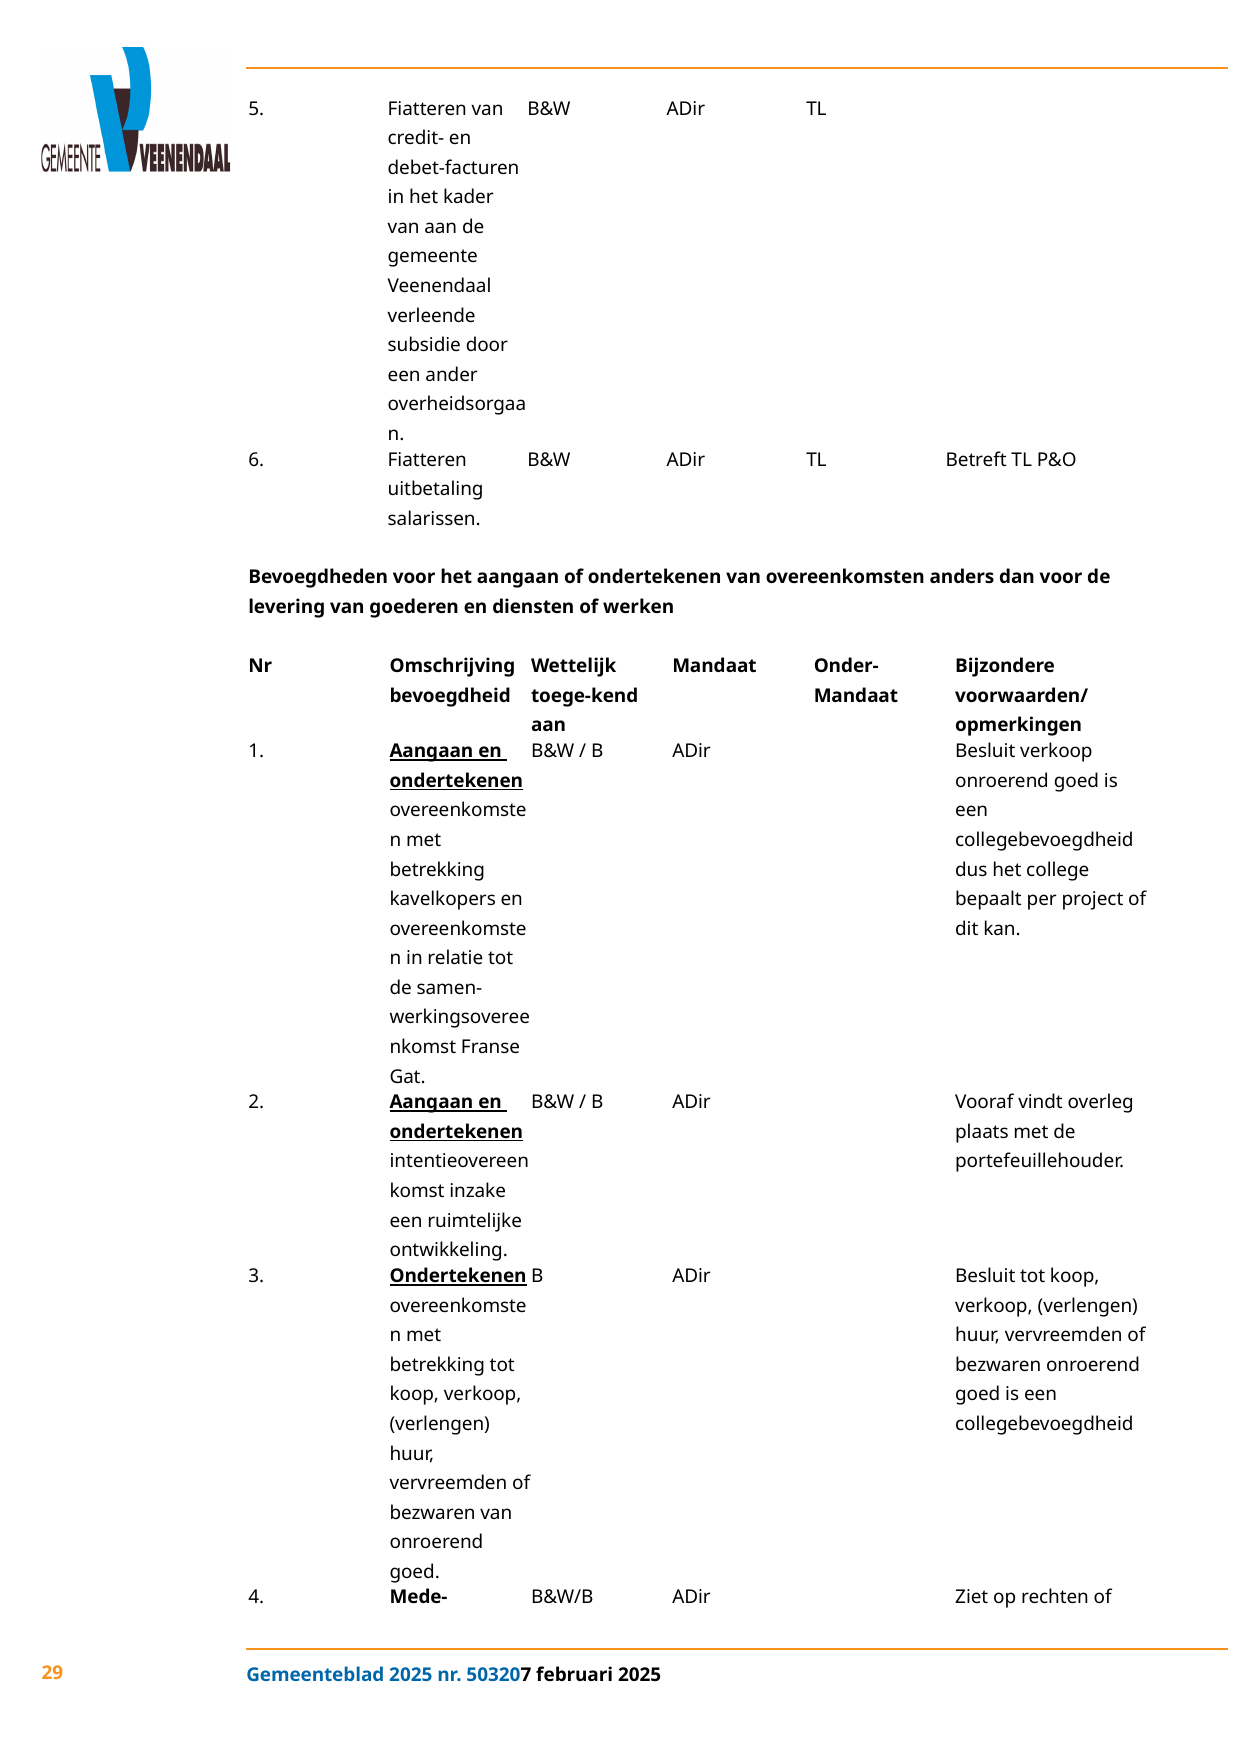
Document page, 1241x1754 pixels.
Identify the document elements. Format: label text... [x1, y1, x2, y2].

table_cell [945, 95, 1152, 446]
table_cell Aangaan en ondertekenen overeenkomsten met betrekking kavelkopers en overeenkomsten in relatie tot de samen-werkingsovereenkomst Franse Gat. [389, 738, 531, 1088]
table_cell B&W / B [531, 738, 672, 1088]
picture [41, 47, 130, 172]
table_cell Ziet op rechten of [955, 1584, 1152, 1609]
table_cell [814, 1262, 955, 1584]
table_cell Fiatteren uitbetaling salarissen. [388, 446, 527, 531]
table_cell B&W / B [531, 1089, 672, 1262]
table_cell Vooraf vindt overleg plaats met de portefeuillehouder. [955, 1089, 1152, 1262]
table_cell [248, 1089, 389, 1262]
table_cell Betreft TL P&O [945, 446, 1152, 531]
table_header Bijzondere voorwaarden/ opmerkingen [955, 653, 1152, 737]
table_cell Fiatteren van credit- en debet-facturen in het kader van aan de gemeente Veenendaal verleende subsidie door een ander overheidsorgaan. [388, 95, 527, 446]
table_cell ADir [672, 1262, 813, 1584]
table_cell ADir [672, 738, 813, 1088]
table_header Onder- Mandaat [814, 653, 955, 737]
table_cell Besluit verkoop onroerend goed is een collegebevoegdheid dus het college bepaalt per project of dit kan. [955, 738, 1152, 1088]
table_cell ADir [672, 1089, 813, 1262]
table_cell 5. [248, 95, 387, 446]
table_cell ADir [672, 1584, 813, 1609]
table_cell B&W/B [531, 1584, 672, 1609]
table_cell Ondertekenen overeenkomsten met betrekking tot koop, verkoop, (verlengen) huur, vervreemden of bezwaren van onroerend goed. [389, 1262, 531, 1584]
table_cell ADir [666, 95, 806, 446]
table_header Mandaat [672, 653, 813, 737]
table_cell Aangaan en ondertekenen intentieovereenkomst inzake een ruimtelijke ontwikkeling. [389, 1089, 531, 1262]
table_cell TL [806, 446, 945, 531]
table_cell 6. [248, 446, 387, 531]
table_cell Besluit tot koop, verkoop, (verlengen) huur, vervreemden of bezwaren onroerend goed is een collegebevoegdheid [955, 1262, 1152, 1584]
picture [123, 47, 231, 172]
table_cell B&W [527, 95, 666, 446]
table_cell B [531, 1262, 672, 1584]
table_cell [814, 738, 955, 1088]
table_header Nr [248, 653, 389, 737]
table_cell [248, 1262, 389, 1584]
table_cell [814, 1584, 955, 1609]
table_cell [248, 1584, 389, 1609]
table_cell [814, 1089, 955, 1262]
table_cell ADir [666, 446, 806, 531]
table_header Wettelijk toege-kend aan [531, 653, 672, 737]
table_cell Mede- [389, 1584, 531, 1609]
table_cell [248, 738, 389, 1088]
table_cell TL [806, 95, 945, 446]
table_header Omschrijving bevoegdheid [389, 653, 531, 737]
text Bevoegdheden voor het aangaan of ondertekenen van overeenkomsten anders dan voor de levering van goederen en diensten of werken [248, 564, 1152, 619]
table_cell B&W [527, 446, 666, 531]
